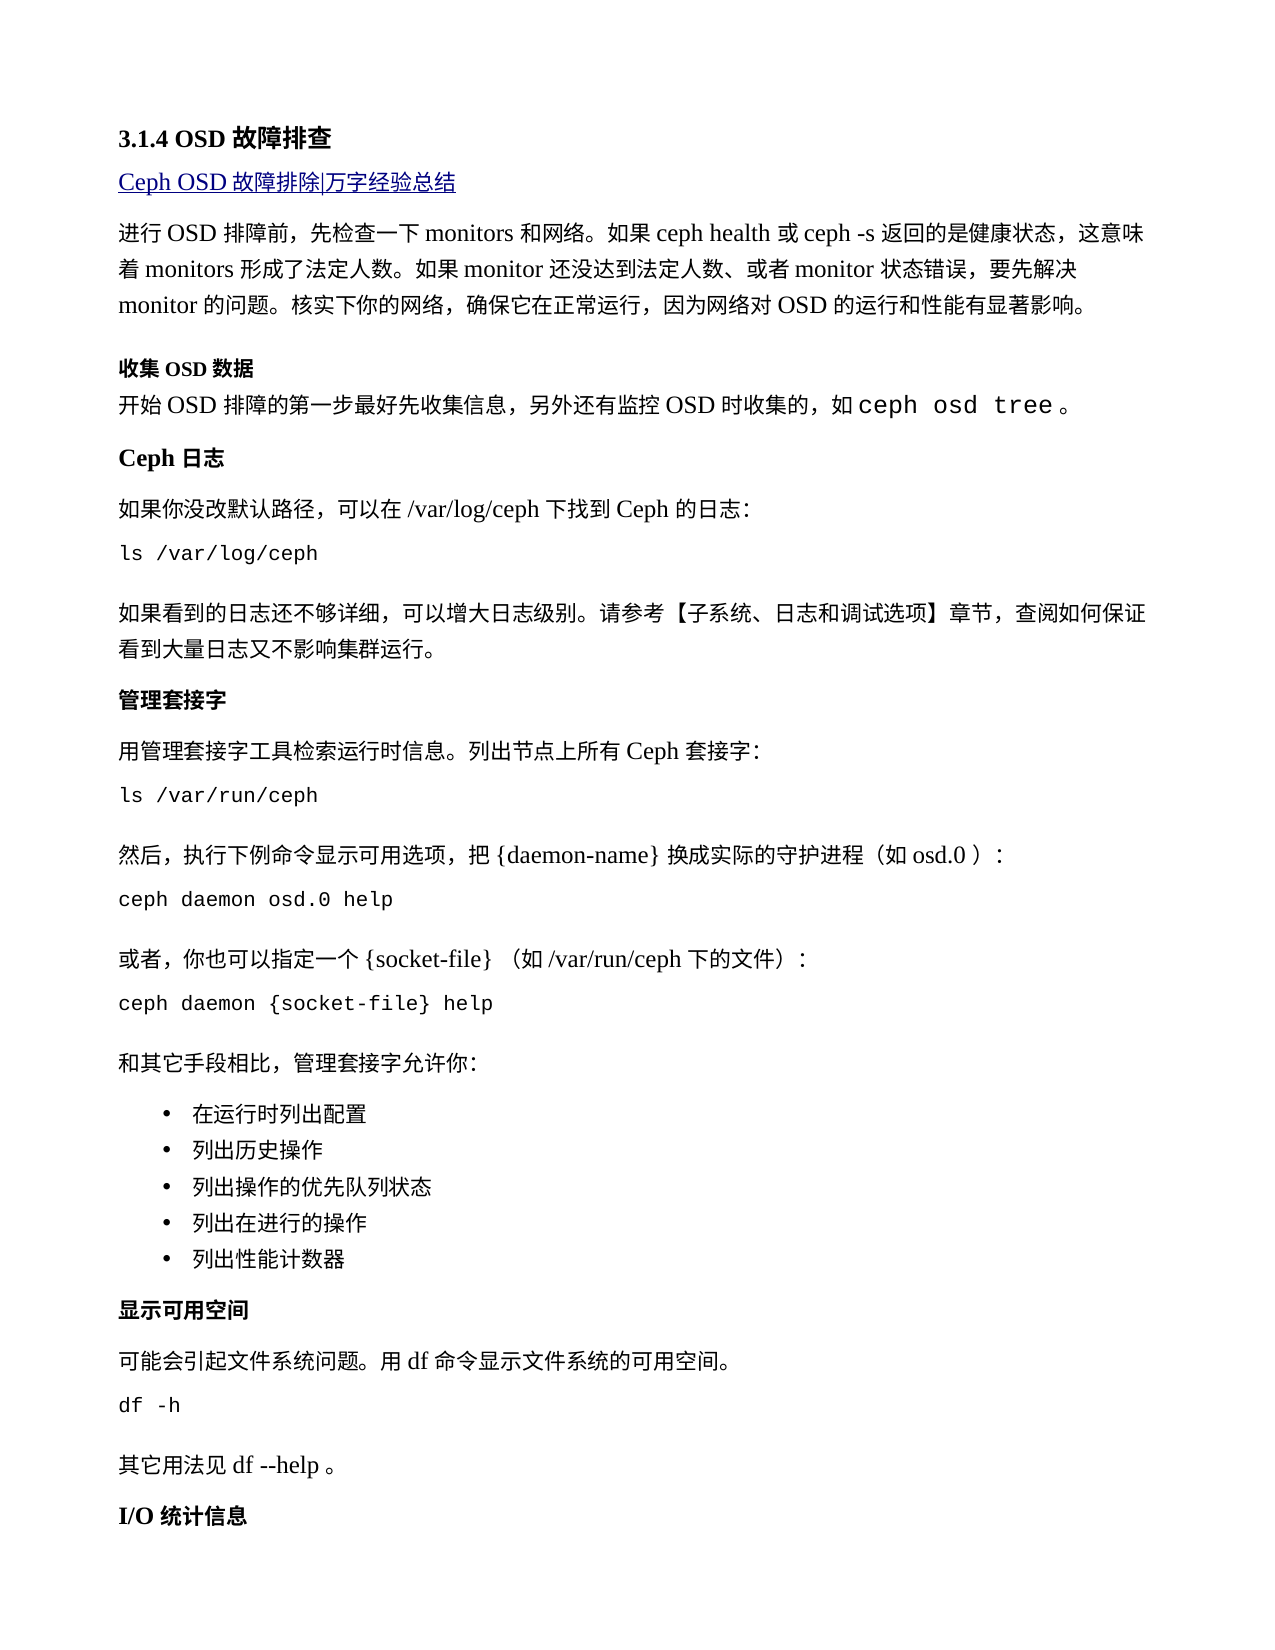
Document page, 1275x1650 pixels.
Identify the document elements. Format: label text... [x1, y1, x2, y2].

text 可能会引起文件系统问题。用 df 命令显示文件系统的可用空间。 [118, 1344, 1157, 1376]
list 列出历史操作 [162, 1133, 1157, 1165]
text Ceph OSD故障排除|万字经验总结 [118, 167, 1157, 197]
text 用管理套接字工具检索运行时信息。列出节点上所有 Ceph 套接字： [118, 734, 1157, 766]
text I/O 统计信息 [118, 1499, 1157, 1531]
text 开始 OSD 排障的第一步最好先收集信息，另外还有监控 OSD 时收集的，如 ceph osd tree 。 [118, 388, 1157, 421]
text 如果你没改默认路径，可以在 /var/log/ceph 下找到 Ceph 的日志： [118, 492, 1157, 523]
list 在运行时列出配置 [162, 1097, 1157, 1129]
text 显示可用空间 [118, 1293, 1157, 1325]
subtitle 收集 OSD 数据 [118, 352, 1157, 382]
text 和其它手段相比，管理套接字允许你： [118, 1046, 1157, 1078]
text ceph daemon osd.0 help [118, 889, 1157, 912]
text df -h [118, 1395, 1157, 1419]
list 列出在进行的操作 [162, 1206, 1157, 1238]
text 然后，执行下例命令显示可用选项，把 {daemon-name} 换成实际的守护进程（如 osd.0 ）： [118, 838, 1157, 869]
text 进行 OSD 排障前，先检查一下 monitors 和网络。如果 ceph health 或 ceph -s 返回的是健康状态，这意味着 monitors 形成了法定人数。如果 monitor 还没达到法定人数、或者 monitor 状态错误，要先解决 monitor 的问题。核实下你的网络，确保它在正常运行，因为网络对 OSD 的运行和性能有显著影响。 [118, 216, 1157, 320]
list 列出操作的优先队列状态 [162, 1170, 1157, 1201]
text ceph daemon {socket-file} help [118, 993, 1157, 1017]
text ls /var/log/ceph [118, 542, 1157, 566]
text Ceph 日志 [118, 441, 1157, 472]
text 或者，你也可以指定一个 {socket-file} （如 /var/run/ceph 下的文件）： [118, 942, 1157, 974]
text ls /var/run/ceph [118, 785, 1157, 808]
text 如果看到的日志还不够详细，可以增大日志级别。请参考【子系统、日志和调试选项】章节，查阅如何保证看到大量日志又不影响集群运行。 [118, 596, 1157, 664]
list 列出性能计数器 [162, 1242, 1157, 1274]
text 其它用法见 df --help 。 [118, 1448, 1157, 1480]
text 管理套接字 [118, 683, 1157, 714]
subtitle 3.1.4 OSD 故障排查 [118, 118, 1157, 154]
